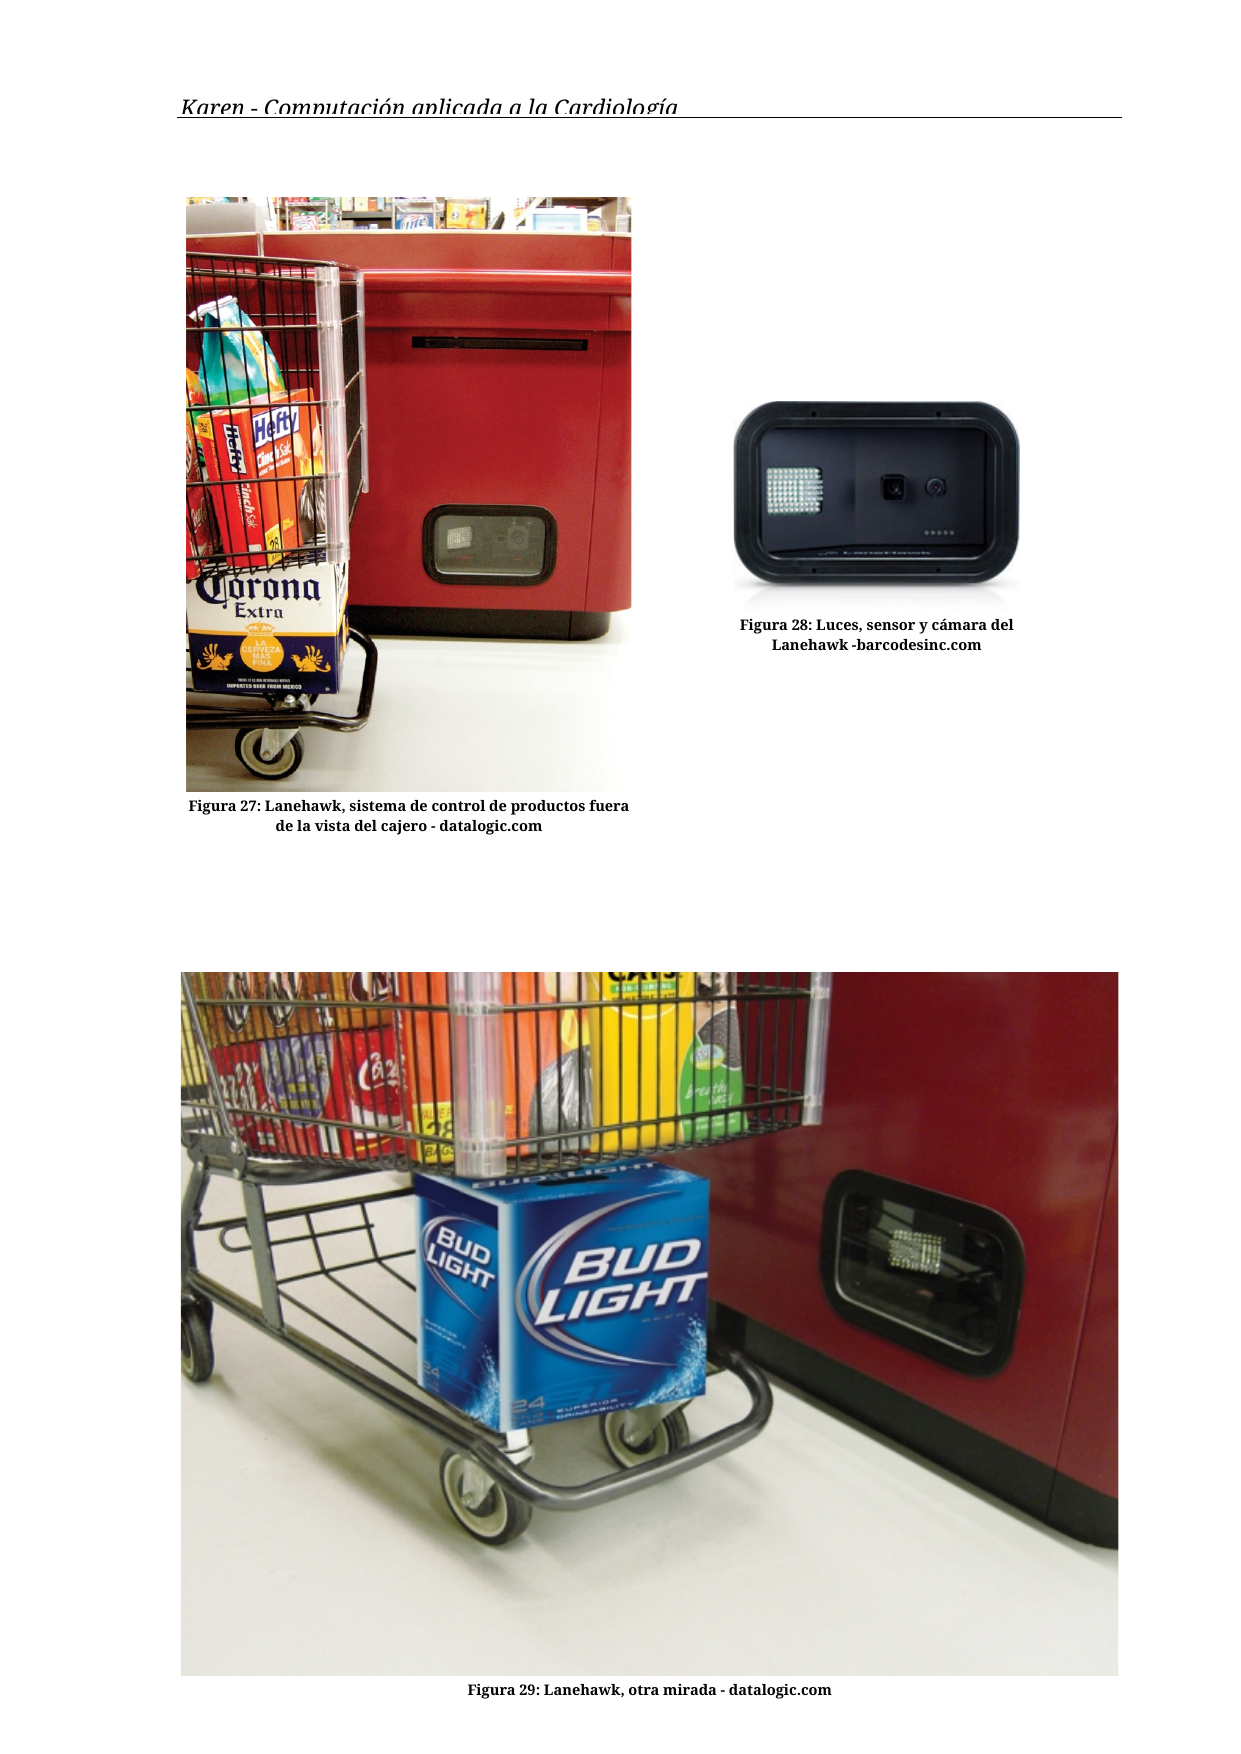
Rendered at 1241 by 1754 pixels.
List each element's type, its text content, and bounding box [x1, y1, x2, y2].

text Figura 27: Lanehawk, sistema de control de productos fuera de la vista del cajero - datalogic.com [186, 792, 632, 835]
text Figura 28: Luces, sensor y cámara del Lanehawk -barcodesinc.com [733, 611, 1020, 654]
picture [180, 972, 1119, 1676]
picture [733, 401, 1020, 611]
text Figura 29: Lanehawk, otra mirada - datalogic.com [181, 1676, 1118, 1699]
picture [186, 197, 632, 792]
